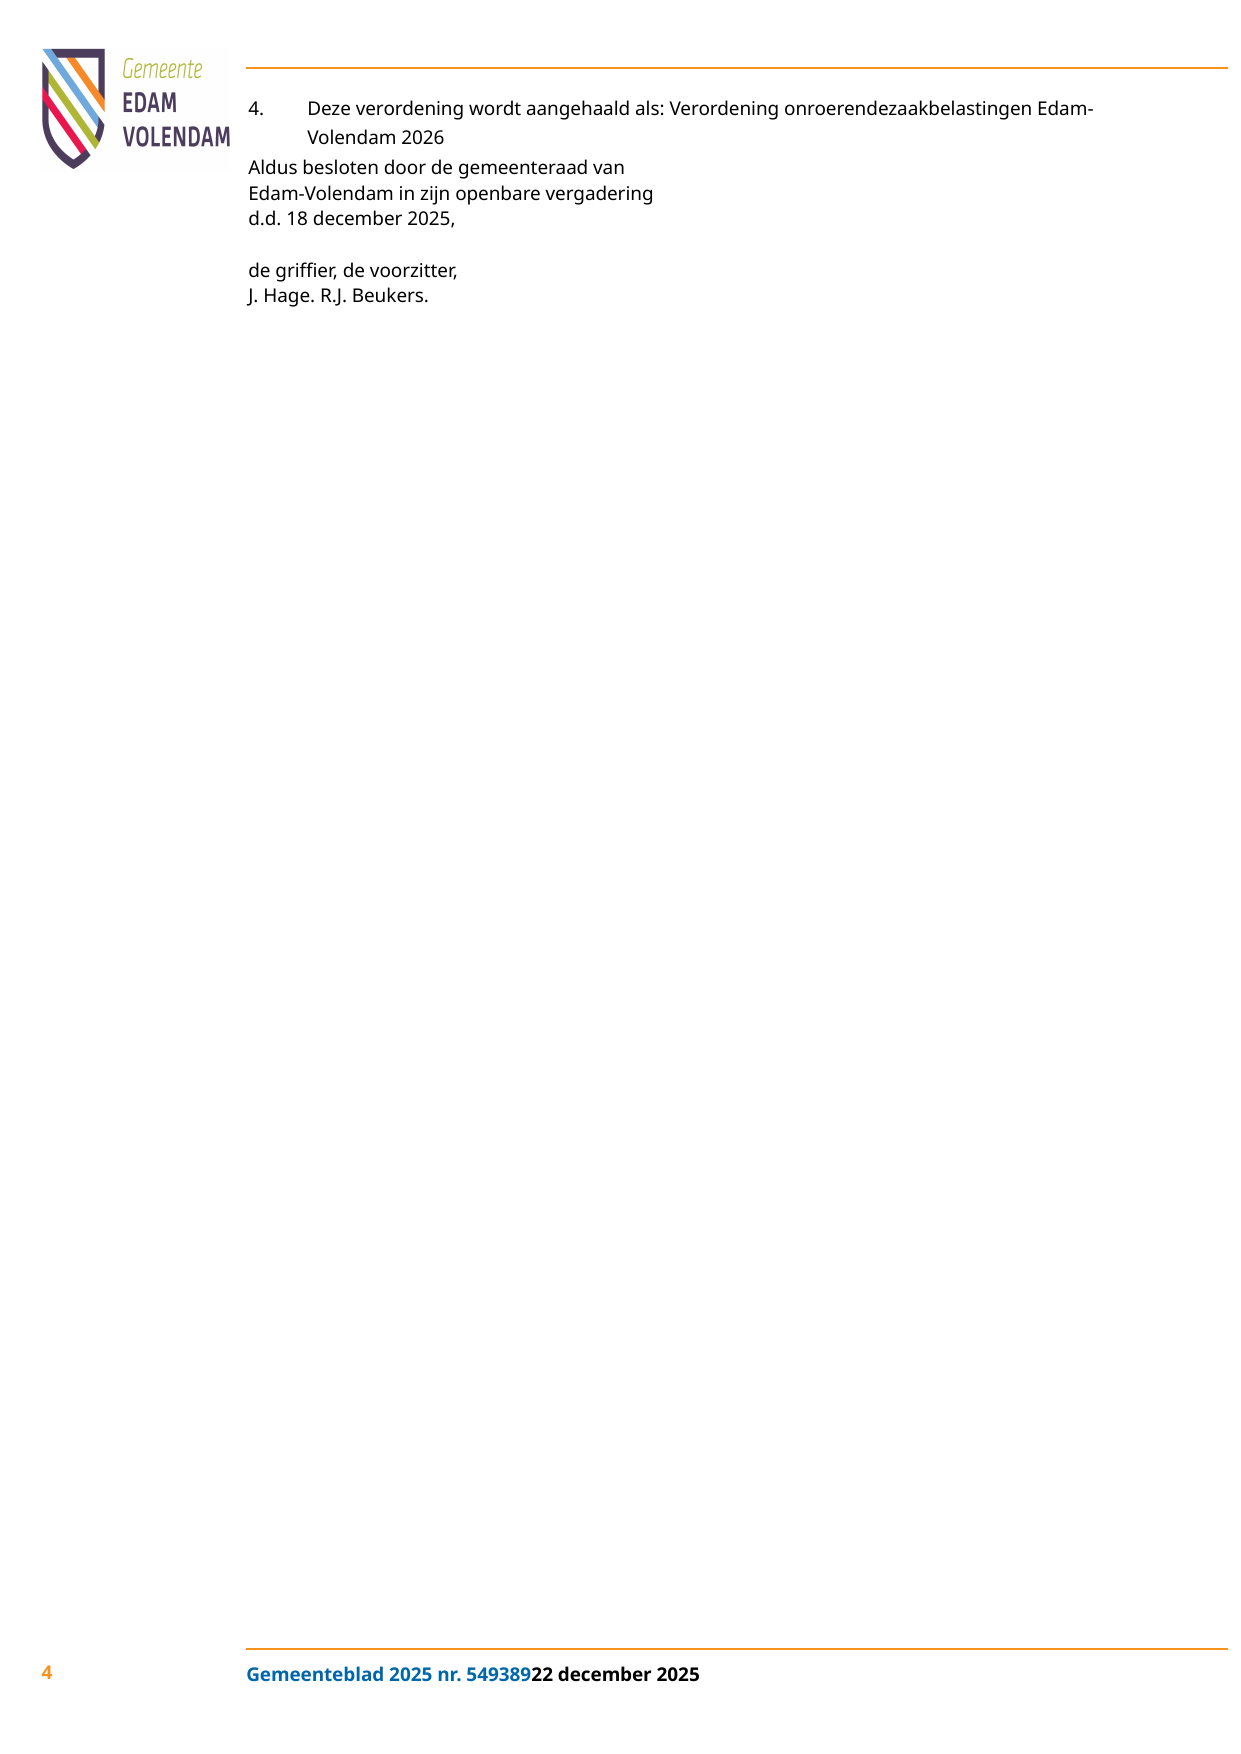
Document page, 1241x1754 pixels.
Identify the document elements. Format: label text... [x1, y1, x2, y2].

text J. Hage. R.J. Beukers. [248, 283, 1152, 308]
text Edam-Volendam in zijn openbare vergadering [248, 180, 1152, 205]
text d.d. 18 december 2025, [248, 205, 1152, 231]
text de griffier, de voorzitter, [248, 257, 1152, 283]
picture [41, 47, 231, 172]
text Aldus besloten door de gemeenteraad van [248, 154, 1152, 180]
list Deze verordening wordt aangehaald als: Verordening onroerendezaakbelastingen Edam-Volendam 2026 [248, 95, 1152, 150]
